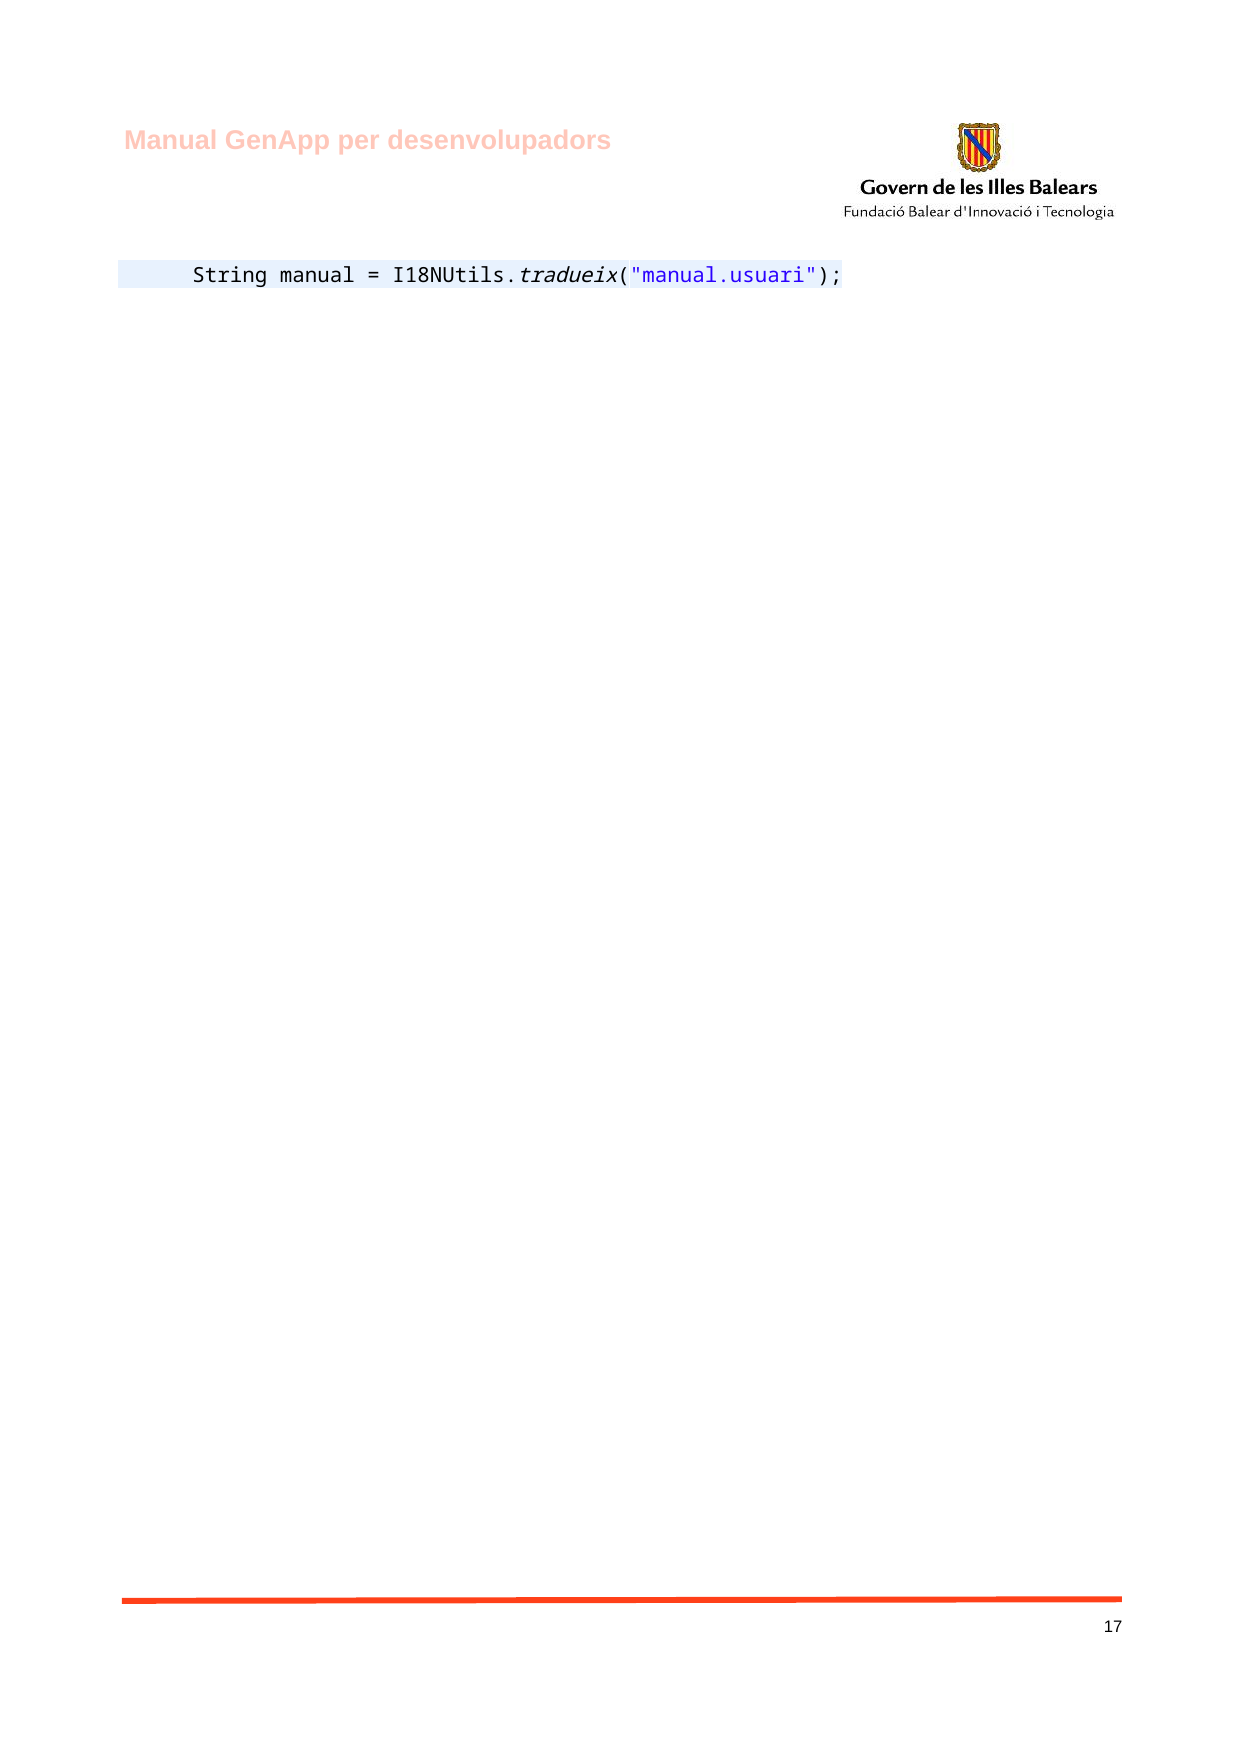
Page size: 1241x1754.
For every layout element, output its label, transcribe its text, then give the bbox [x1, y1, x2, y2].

text String manual = I18NUtils.tradueix("manual.usuari"); [118, 260, 1122, 288]
picture [840, 123, 1117, 220]
